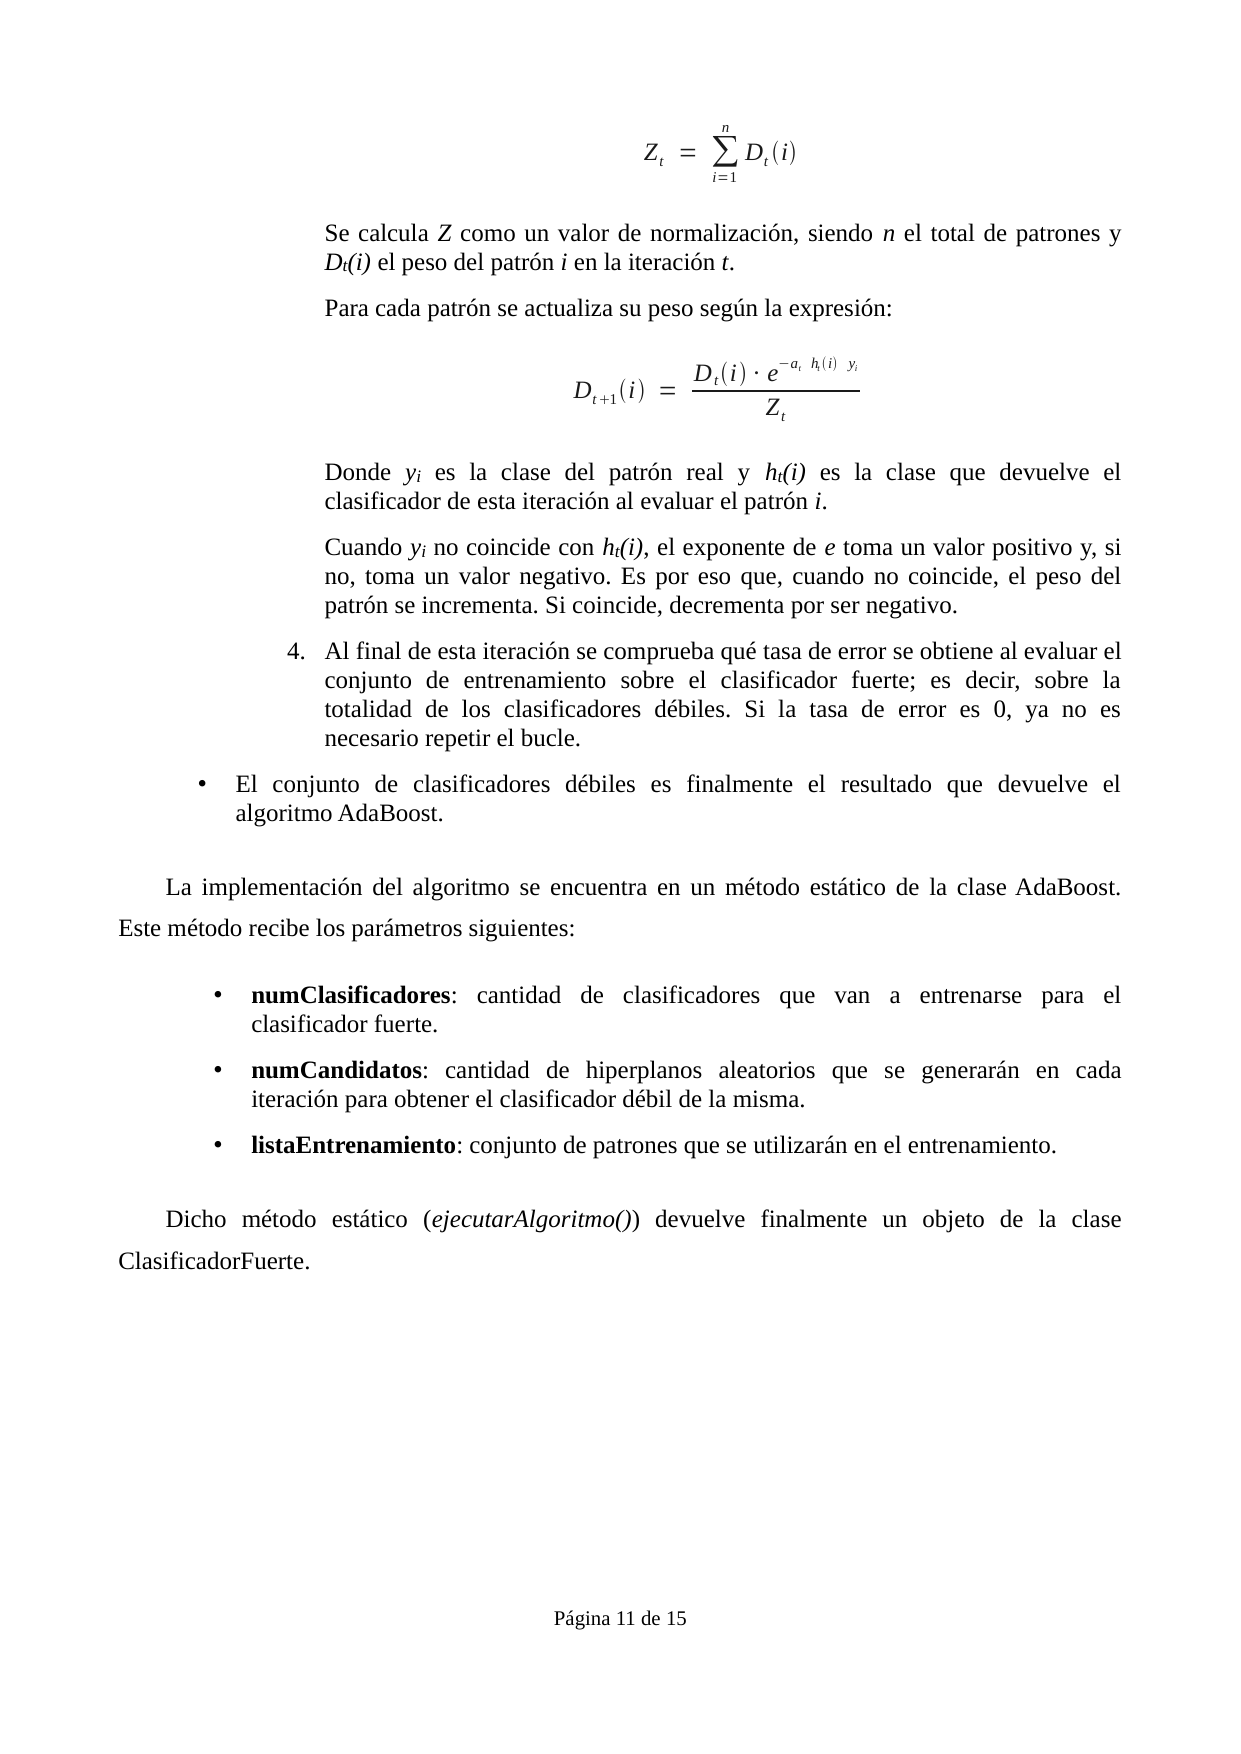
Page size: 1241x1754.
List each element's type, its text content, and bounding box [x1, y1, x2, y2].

list numCandidatos: cantidad de hiperplanos aleatorios que se generarán en cada iteración para obtener el clasificador débil de la misma. [213, 1055, 1122, 1113]
list El conjunto de clasificadores débiles es finalmente el resultado que devuelve el algoritmo AdaBoost. [198, 769, 1122, 827]
list Cuando yi no coincide con ht(i), el exponente de e toma un valor positivo y, si no, toma un valor negativo. Es por eso que, cuando no coincide, el peso del patrón se incrementa. Si coincide, decrementa por ser negativo. [287, 532, 1122, 619]
list Para cada patrón se actualiza su peso según la expresión: [287, 293, 1122, 322]
list numClasificadores: cantidad de clasificadores que van a entrenarse para el clasificador fuerte. [213, 980, 1122, 1038]
list listaEntrenamiento: conjunto de patrones que se utilizarán en el entrenamiento. [213, 1131, 1122, 1159]
list Donde yi es la clase del patrón real y ht(i) es la clase que devuelve el clasificador de esta iteración al evaluar el patrón i. [287, 457, 1122, 515]
text Dicho método estático (ejecutarAlgoritmo()) devuelve finalmente un objeto de la clase ClasificadorFuerte. [118, 1195, 1122, 1277]
list Al final de esta iteración se comprueba qué tasa de error se obtiene al evaluar el conjunto de entrenamiento sobre el clasificador fuerte; es decir, sobre la totalidad de los clasificadores débiles. Si la tasa de error es 0, ya no es necesario repetir el bucle. [287, 636, 1122, 751]
text La implementación del algoritmo se encuentra en un método estático de la clase AdaBoost. Este método recibe los parámetros siguientes: [118, 862, 1122, 945]
list Se calcula Z como un valor de normalización, siendo n el total de patrones y Dt(i) el peso del patrón i en la iteración t. [287, 218, 1122, 275]
